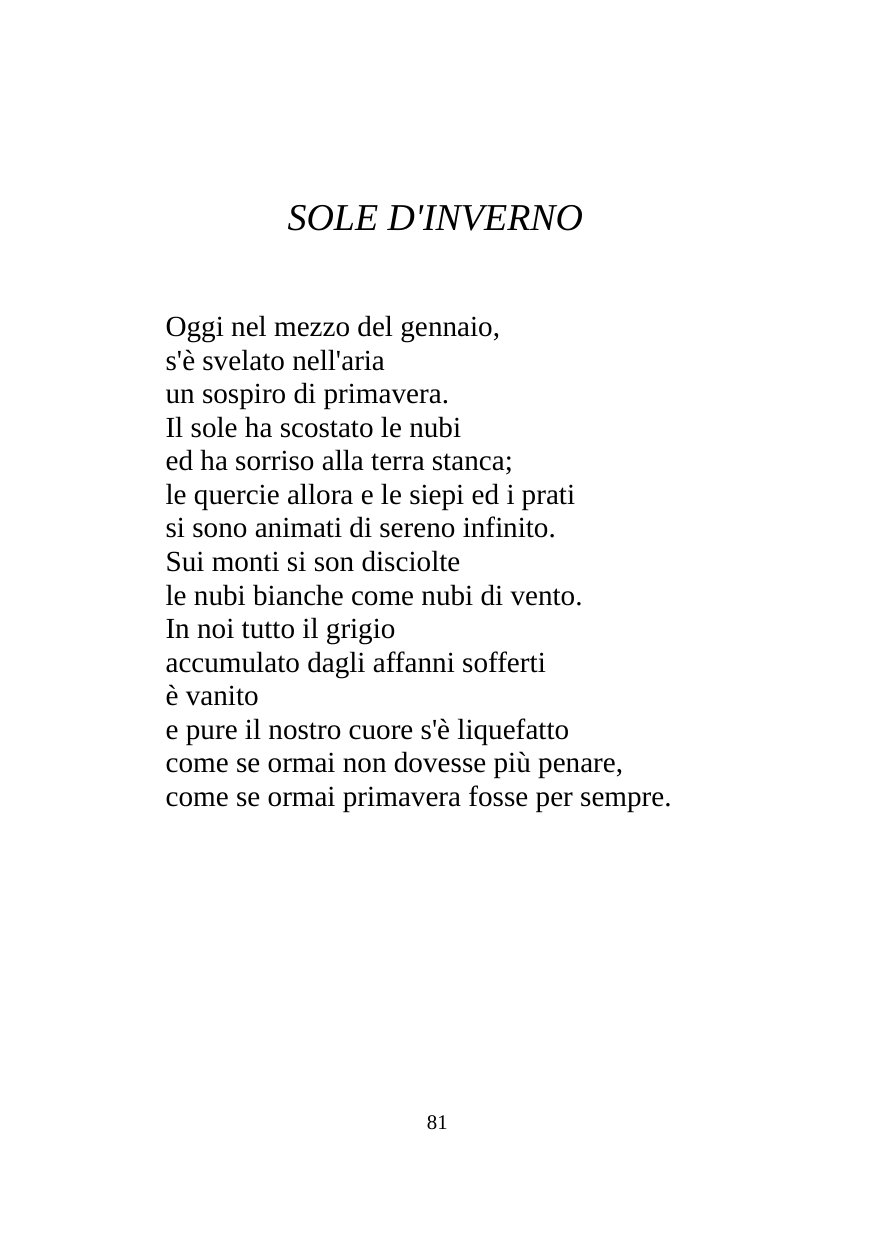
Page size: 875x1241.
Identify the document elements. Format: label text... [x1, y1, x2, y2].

text Oggi nel mezzo del gennaio, s'è svelato nell'aria un sospiro di primavera. Il sole ha scostato le nubi ed ha sorriso alla terra stanca; le quercie allora e le siepi ed i prati si sono animati di sereno infinito. Sui monti si son disciolte le nubi bianche come nubi di vento. In noi tutto il grigio accumulato dagli affanni sofferti è vanito e pure il nostro cuore s'è liquefatto come se ormai non dovesse più penare, come se ormai primavera fosse per sempre. [165, 309, 768, 812]
subtitle SOLE D'INVERNO [106, 195, 768, 238]
